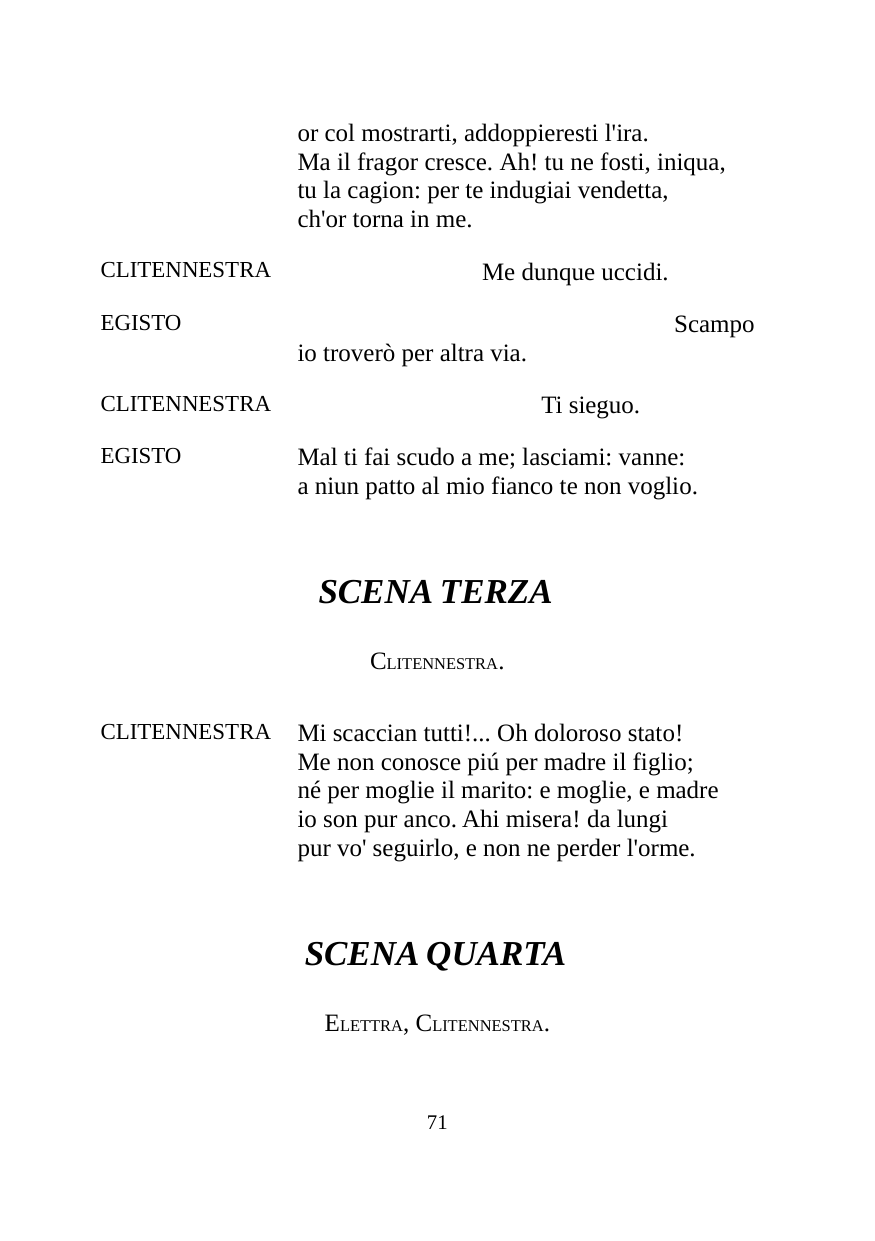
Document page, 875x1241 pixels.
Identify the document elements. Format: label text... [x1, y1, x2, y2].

table_cell EGISTO [89, 430, 286, 511]
subtitle SCENA TERZA [88, 571, 786, 611]
table_cell Mal ti fai scudo a me; lasciami: vanne: a niun patto al mio fianco te non voglio. [286, 430, 785, 511]
table_cell EGISTO [89, 297, 286, 378]
table_header Mi scaccian tutti!... Oh doloroso stato! Me non conosce piú per madre il figlio; né per moglie il marito: e moglie, e madre io son pur anco. Ahi misera! da lungi pur vo' seguirlo, e non ne perder l'orme. [286, 706, 785, 873]
table_cell Ti sieguo. [286, 378, 785, 430]
table_header CLITENNESTRA [89, 706, 286, 873]
subtitle SCENA QUARTA [88, 932, 786, 973]
table_cell Me dunque uccidi. [286, 245, 785, 297]
table_cell or col mostrarti, addoppieresti l'ira. Ma il fragor cresce. Ah! tu ne fosti, iniqua, tu la cagion: per te indugiai vendetta, ch'or torna in me. [286, 106, 785, 245]
table_cell CLITENNESTRA [89, 245, 286, 297]
table_cell Scampo io troverò per altra via. [286, 297, 785, 378]
text Elettra, Clitennestra. [88, 1008, 786, 1037]
text Clitennestra. [88, 646, 786, 675]
table_cell [89, 106, 286, 245]
table_cell CLITENNESTRA [89, 378, 286, 430]
